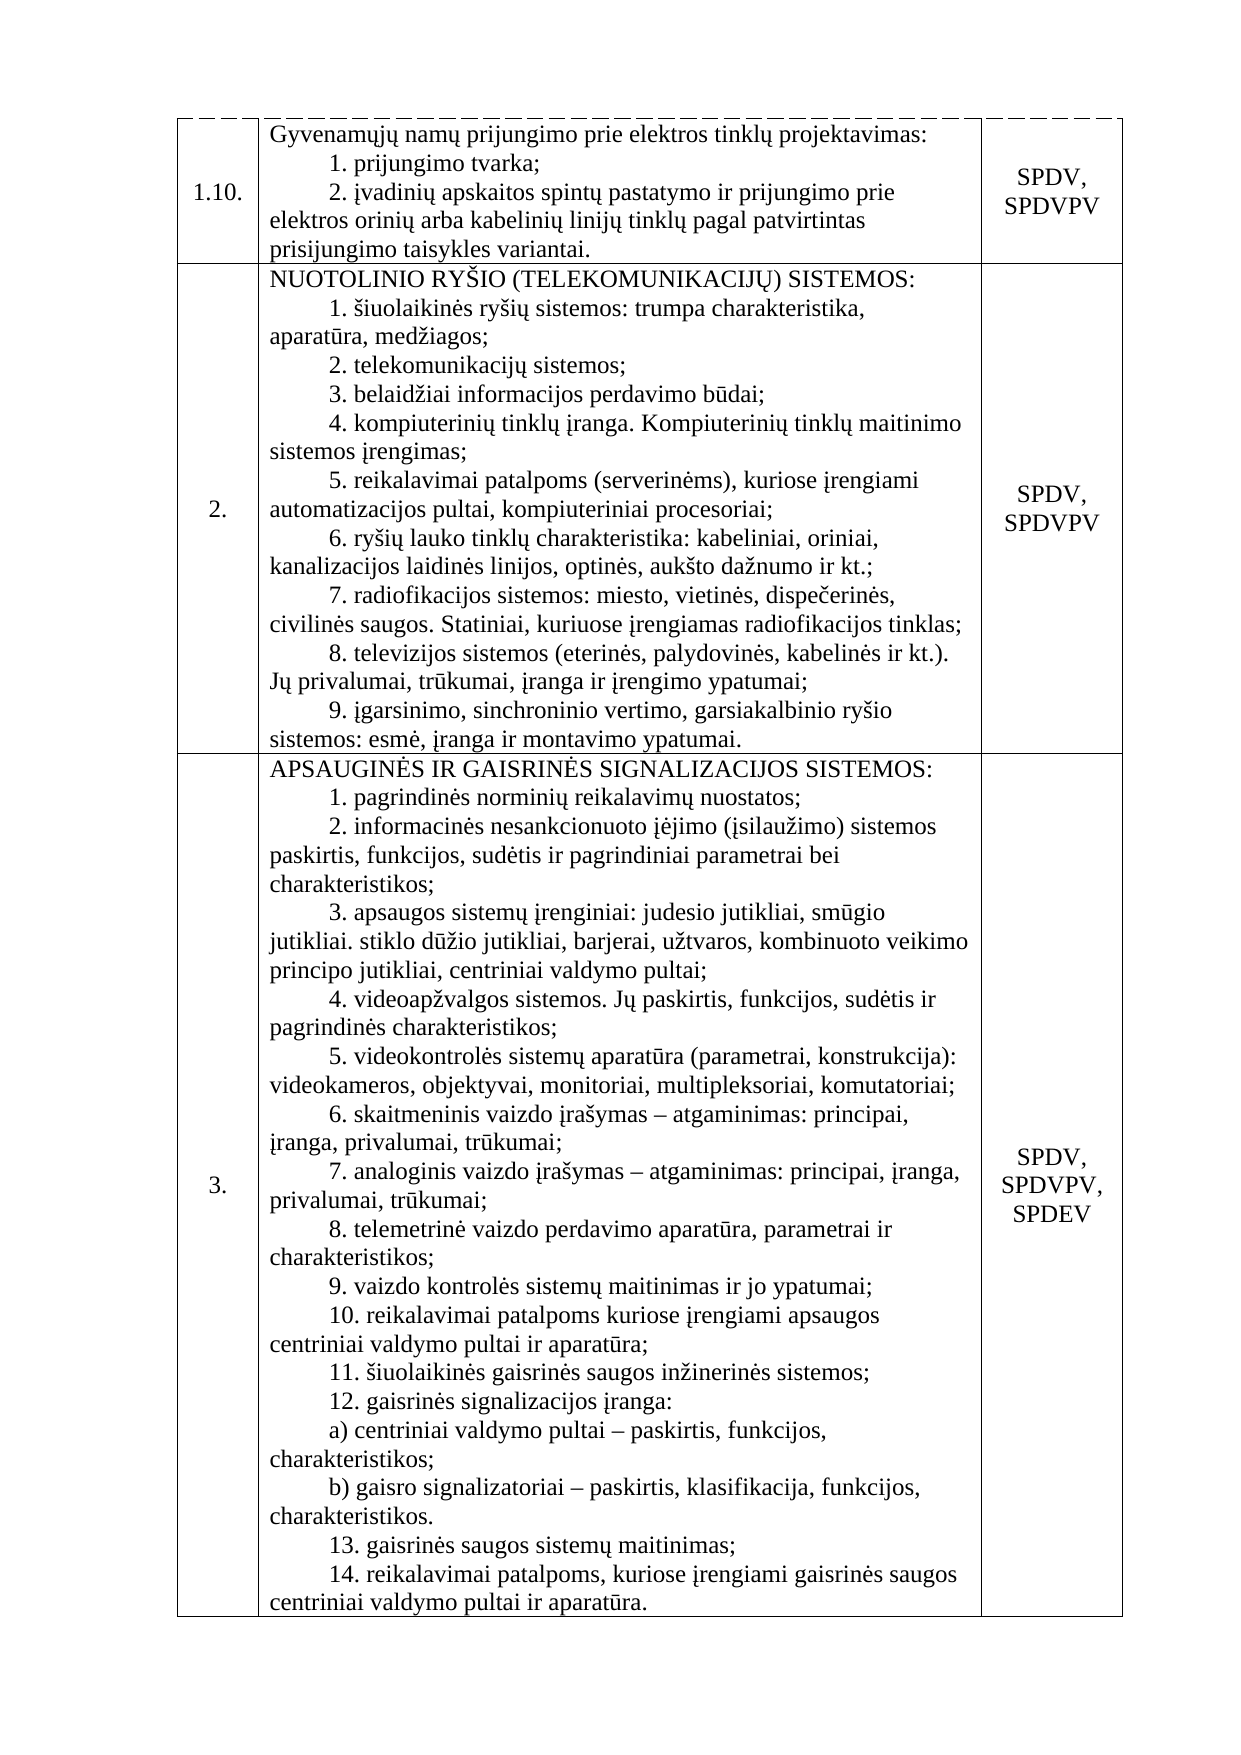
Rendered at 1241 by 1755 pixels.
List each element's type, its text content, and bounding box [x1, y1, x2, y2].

table_cell SPDV, SPDVPV [982, 118, 1122, 263]
table_cell 2. [178, 264, 258, 753]
table_cell SPDV, SPDVPV [982, 264, 1122, 753]
table_cell SPDV, SPDVPV, SPDEV [982, 754, 1122, 1616]
table_cell Gyvenamųjų namų prijungimo prie elektros tinklų projektavimas: 1. prijungimo tvarka; 2. įvadinių apskaitos spintų pastatymo ir prijungimo prie elektros orinių arba kabelinių linijų tinklų pagal patvirtintas prisijungimo taisykles variantai. [259, 118, 981, 263]
table_cell APSAUGINĖS IR GAISRINĖS SIGNALIZACIJOS SISTEMOS: 1. pagrindinės norminių reikalavimų nuostatos; 2. informacinės nesankcionuoto įėjimo (įsilaužimo) sistemos paskirtis, funkcijos, sudėtis ir pagrindiniai parametrai bei charakteristikos; 3. apsaugos sistemų įrenginiai: judesio jutikliai, smūgio jutikliai. stiklo dūžio jutikliai, barjerai, užtvaros, kombinuoto veikimo principo jutikliai, centriniai valdymo pultai; 4. videoapžvalgos sistemos. Jų paskirtis, funkcijos, sudėtis ir pagrindinės charakteristikos; 5. videokontrolės sistemų aparatūra (parametrai, konstrukcija): videokameros, objektyvai, monitoriai, multipleksoriai, komutatoriai; 6. skaitmeninis vaizdo įrašymas – atgaminimas: principai, įranga, privalumai, trūkumai; 7. analoginis vaizdo įrašymas – atgaminimas: principai, įranga, privalumai, trūkumai; 8. telemetrinė vaizdo perdavimo aparatūra, parametrai ir charakteristikos; 9. vaizdo kontrolės sistemų maitinimas ir jo ypatumai; 10. reikalavimai patalpoms kuriose įrengiami apsaugos centriniai valdymo pultai ir aparatūra; 11. šiuolaikinės gaisrinės saugos inžinerinės sistemos; 12. gaisrinės signalizacijos įranga: a) centriniai valdymo pultai – paskirtis, funkcijos, charakteristikos; b) gaisro signalizatoriai – paskirtis, klasifikacija, funkcijos, charakteristikos. 13. gaisrinės saugos sistemų maitinimas; 14. reikalavimai patalpoms, kuriose įrengiami gaisrinės saugos centriniai valdymo pultai ir aparatūra. [259, 754, 981, 1616]
table_cell NUOTOLINIO RYŠIO (TELEKOMUNIKACIJŲ) SISTEMOS: 1. šiuolaikinės ryšių sistemos: trumpa charakteristika, aparatūra, medžiagos; 2. telekomunikacijų sistemos; 3. belaidžiai informacijos perdavimo būdai; 4. kompiuterinių tinklų įranga. Kompiuterinių tinklų maitinimo sistemos įrengimas; 5. reikalavimai patalpoms (serverinėms), kuriose įrengiami automatizacijos pultai, kompiuteriniai procesoriai; 6. ryšių lauko tinklų charakteristika: kabeliniai, oriniai, kanalizacijos laidinės linijos, optinės, aukšto dažnumo ir kt.; 7. radiofikacijos sistemos: miesto, vietinės, dispečerinės, civilinės saugos. Statiniai, kuriuose įrengiamas radiofikacijos tinklas; 8. televizijos sistemos (eterinės, palydovinės, kabelinės ir kt.). Jų privalumai, trūkumai, įranga ir įrengimo ypatumai; 9. įgarsinimo, sinchroninio vertimo, garsiakalbinio ryšio sistemos: esmė, įranga ir montavimo ypatumai. [259, 264, 981, 753]
table_cell 3. [178, 754, 258, 1616]
table_cell 1.10. [178, 118, 258, 263]
